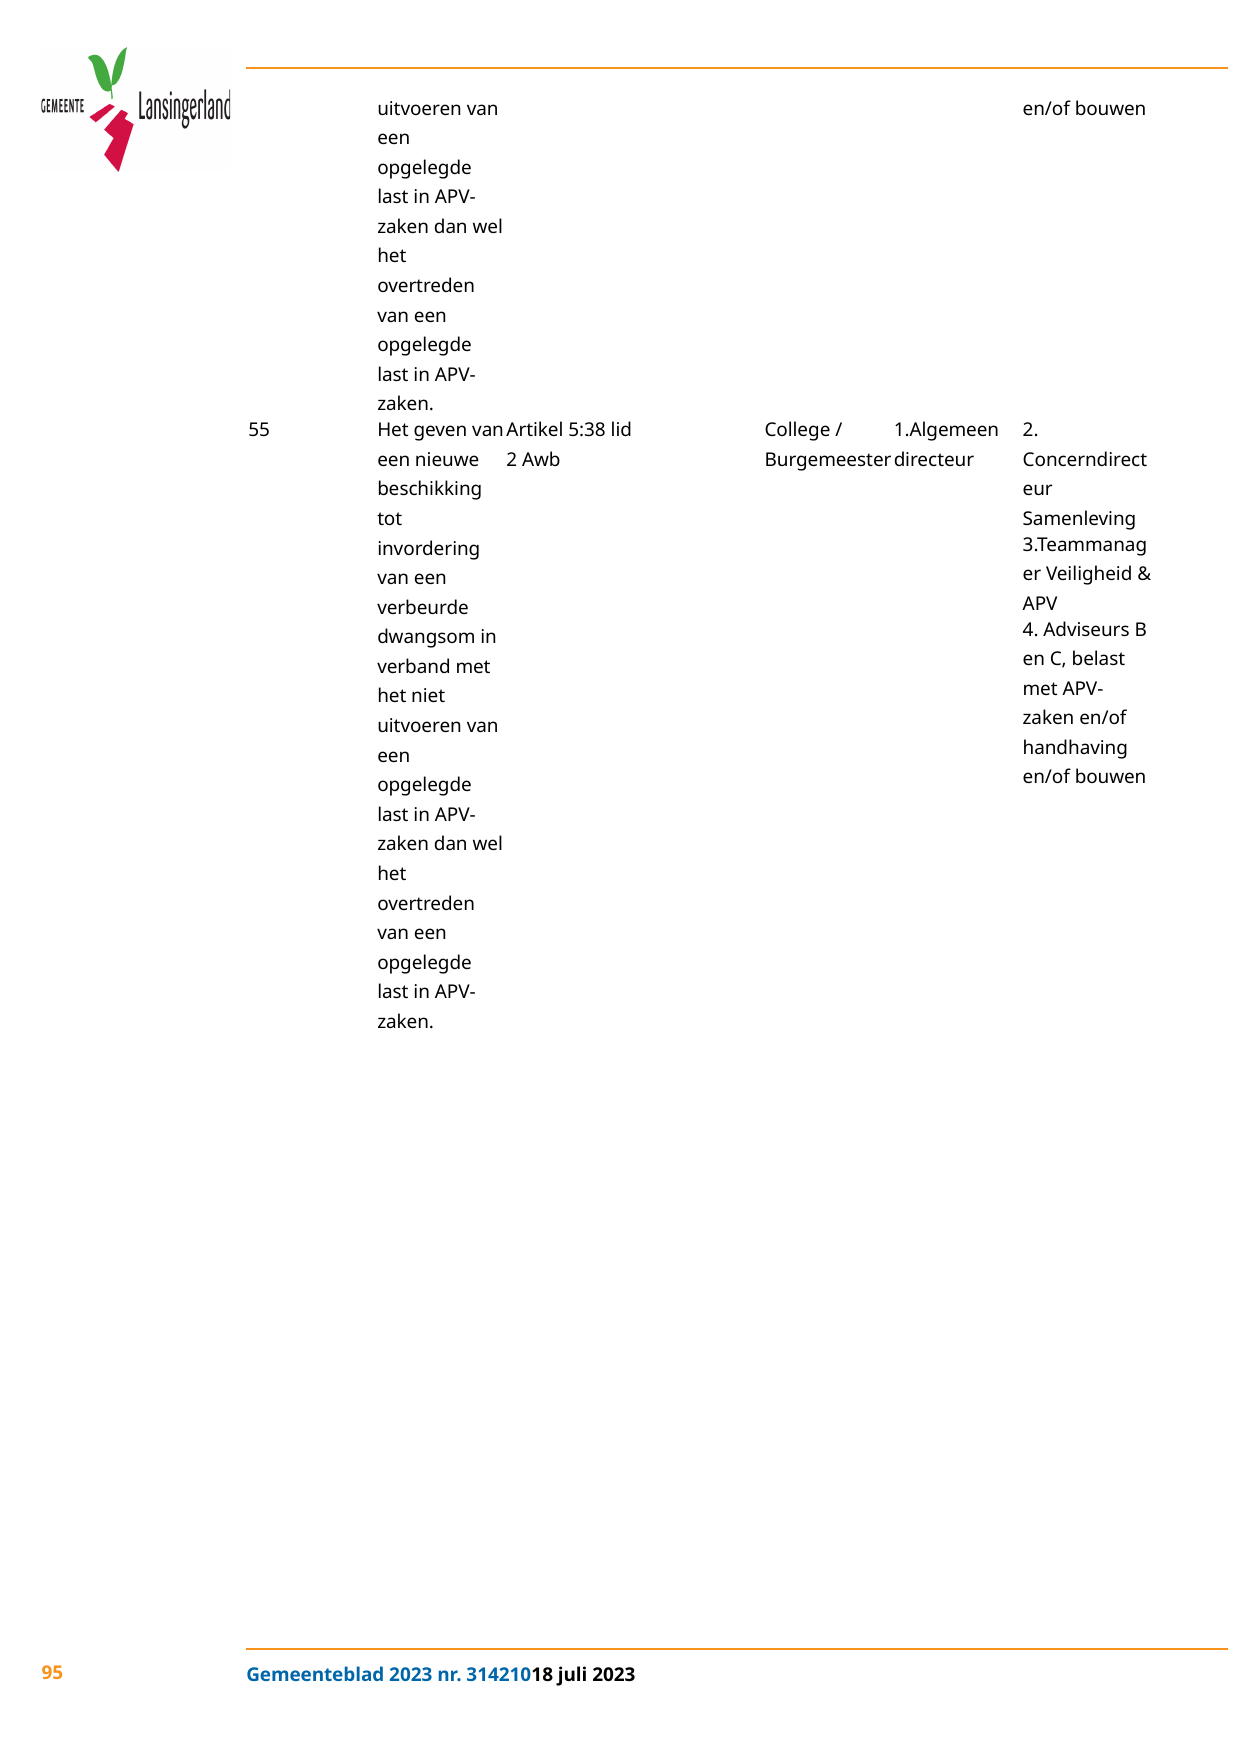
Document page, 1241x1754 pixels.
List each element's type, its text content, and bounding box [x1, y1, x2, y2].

table_cell en/of bouwen [1023, 95, 1152, 416]
table_cell [506, 95, 635, 416]
table_cell College / Burgemeester [764, 416, 893, 1034]
table_cell uitvoeren van een opgelegde last in APV-zaken dan wel het overtreden van een opgelegde last in APV-zaken. [377, 95, 506, 416]
table_cell Het geven van een nieuwe beschikking tot invordering van een verbeurde dwangsom in verband met het niet uitvoeren van een opgelegde last in APV-zaken dan wel het overtreden van een opgelegde last in APV-zaken. [377, 416, 506, 1034]
table_cell 3.Teammanager Veiligheid & APV [1023, 531, 1152, 616]
table_cell [635, 95, 764, 416]
table_cell [764, 95, 893, 416]
picture [41, 47, 231, 172]
table_cell 4. Adviseurs B en C, belast met APV-zaken en/of handhaving en/of bouwen [1023, 616, 1152, 1034]
table_cell 2. Concerndirecteur Samenleving [1023, 416, 1152, 531]
table_cell Artikel 5:38 lid 2 Awb [506, 416, 635, 1034]
table_cell [635, 416, 764, 1034]
table_cell [248, 95, 377, 416]
table_cell 1.Algemeen directeur [894, 416, 1022, 1034]
table_cell [894, 95, 1022, 416]
table_cell 55 [248, 416, 377, 1034]
